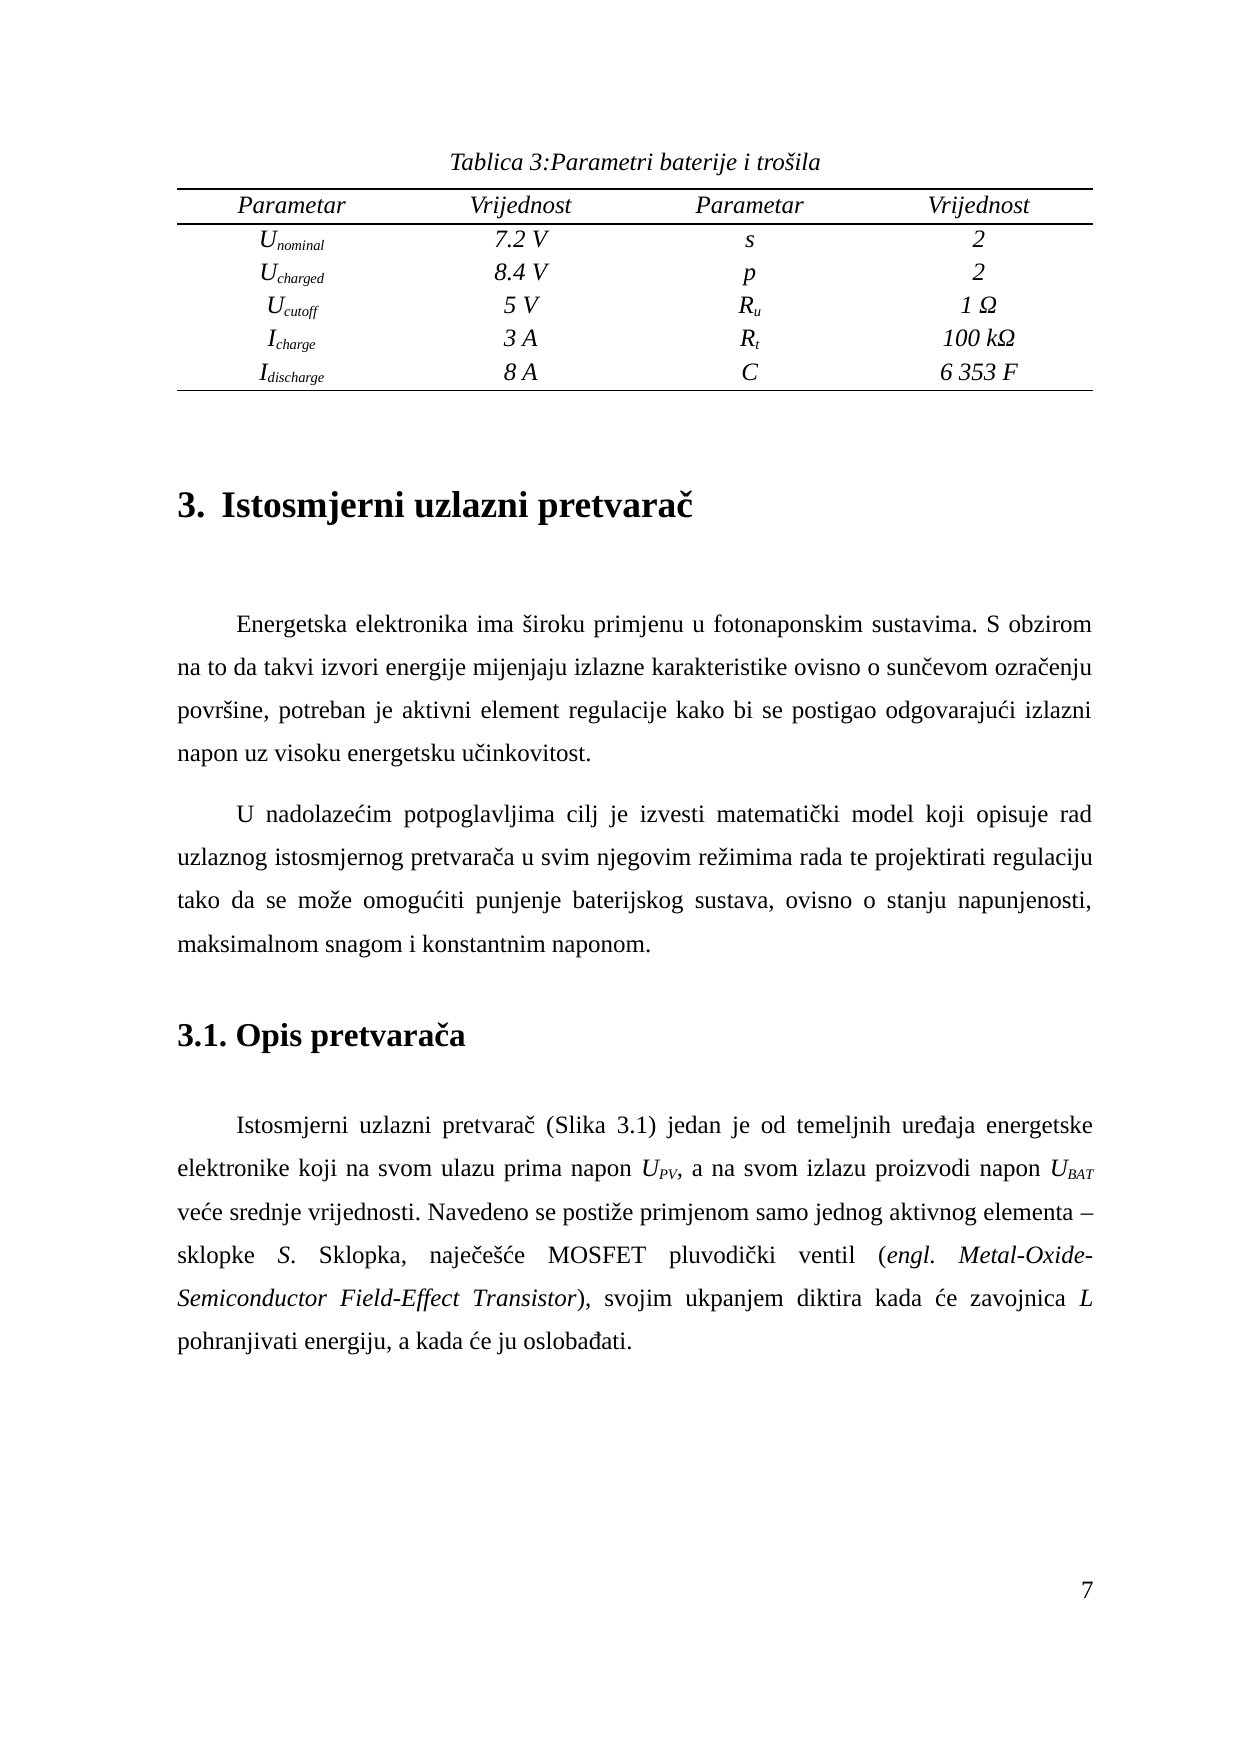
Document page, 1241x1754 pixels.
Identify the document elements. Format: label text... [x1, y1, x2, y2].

table_cell Idischarge [177, 357, 406, 389]
table_cell 6 353 F [864, 357, 1093, 389]
table_cell s [635, 225, 864, 257]
table_cell 7.2 V [406, 225, 635, 257]
table_cell Ucutoff [177, 291, 406, 323]
table_cell p [635, 258, 864, 291]
subtitle Opis pretvarača [177, 1015, 1093, 1054]
table_cell 100 kΩ [864, 324, 1093, 357]
text Tablica 3:Parametri baterije i trošila [177, 147, 1093, 176]
table_cell 3 A [406, 324, 635, 357]
table_cell Ru [635, 291, 864, 323]
table_cell C [635, 357, 864, 389]
table_cell 2 [864, 258, 1093, 291]
table_cell Unominal [177, 225, 406, 257]
table_cell 8 A [406, 357, 635, 389]
table_header Parametar [635, 190, 864, 223]
table_cell 5 V [406, 291, 635, 323]
text Istosmjerni uzlazni pretvarač (Slika 3.1) jedan je od temeljnih uređaja energetske elektronike koji na svom ulazu prima napon UPV, a na svom izlazu proizvodi napon UBAT veće srednje vrijednosti. Navedeno se postiže primjenom samo jednog aktivnog elementa – sklopke S. Sklopka, naječešće MOSFET pluvodički ventil (engl. Metal-Oxide-Semiconductor Field-Effect Transistor), svojim ukpanjem diktira kada će zavojnica L pohranjivati energiju, a kada će ju oslobađati. [177, 1110, 1093, 1355]
table_cell 2 [864, 225, 1093, 257]
table_cell 1 Ω [864, 291, 1093, 323]
subtitle Istosmjerni uzlazni pretvarač [177, 482, 1093, 526]
table_cell Ucharged [177, 258, 406, 291]
table_header Vrijednost [864, 190, 1093, 223]
table_cell Rt [635, 324, 864, 357]
table_header Vrijednost [406, 190, 635, 223]
text U nadolazećim potpoglavljima cilj je izvesti matematički model koji opisuje rad uzlaznog istosmjernog pretvarača u svim njegovim režimima rada te projektirati regulaciju tako da se može omogućiti punjenje baterijskog sustava, ovisno o stanju napunjenosti, maksimalnom snagom i konstantnim naponom. [177, 799, 1093, 957]
table_cell 8.4 V [406, 258, 635, 291]
table_cell Icharge [177, 324, 406, 357]
table_header Parametar [177, 190, 406, 223]
text Energetska elektronika ima široku primjenu u fotonaponskim sustavima. S obzirom na to da takvi izvori energije mijenjaju izlazne karakteristike ovisno o sunčevom ozračenju površine, potreban je aktivni element regulacije kako bi se postigao odgovarajući izlazni napon uz visoku energetsku učinkovitost. [177, 609, 1093, 767]
